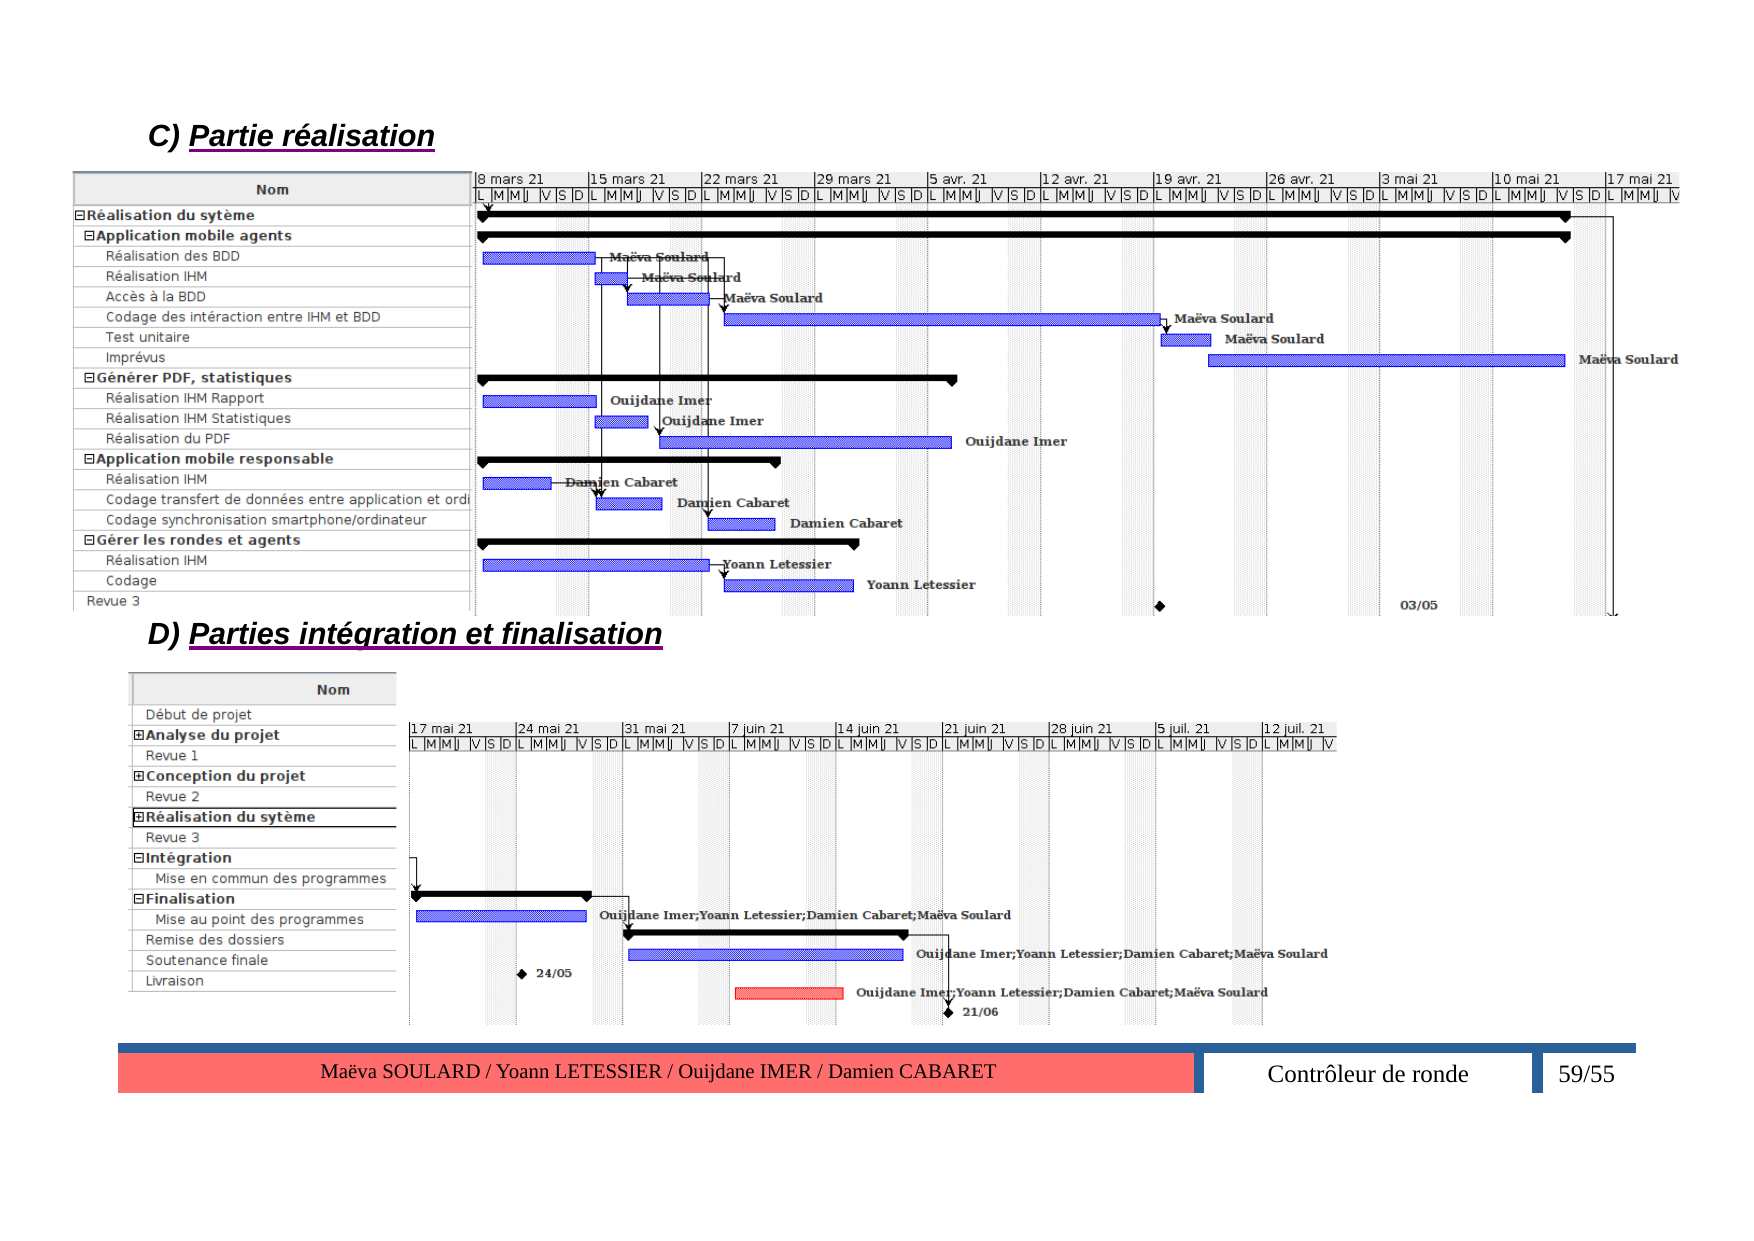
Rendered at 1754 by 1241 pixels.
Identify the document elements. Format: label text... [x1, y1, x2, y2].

subtitle Partie réalisation [118, 118, 1636, 153]
picture [72, 171, 137, 611]
subtitle Parties intégration et finalisation [118, 616, 1636, 651]
picture [472, 171, 1680, 616]
picture [128, 672, 162, 992]
picture [408, 722, 1337, 1025]
